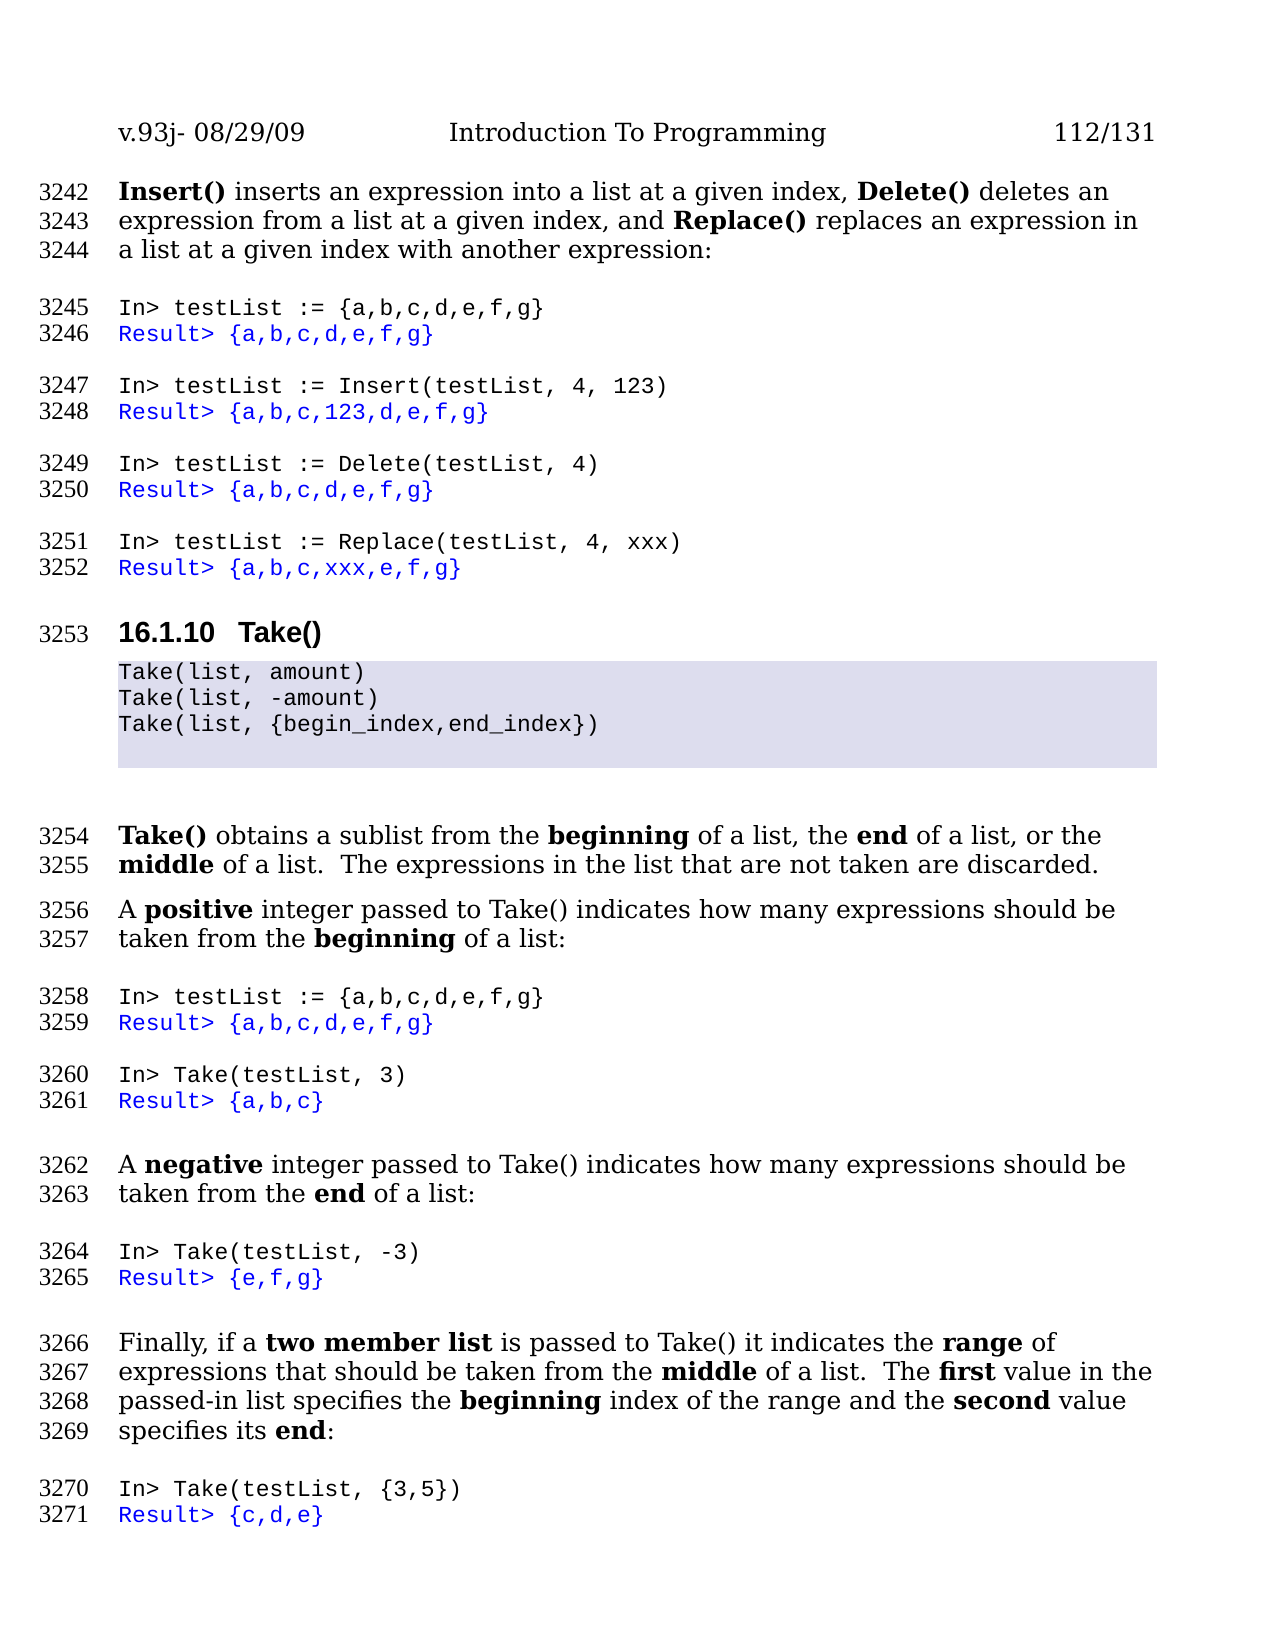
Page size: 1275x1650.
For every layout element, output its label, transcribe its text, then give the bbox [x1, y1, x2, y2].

text In> testList := {a,b,c,d,e,f,g} [118, 985, 1157, 1011]
text In> testList := Insert(testList, 4, 123) [118, 374, 1157, 400]
text In> testList := {a,b,c,d,e,f,g} [118, 297, 1157, 323]
text Result> {a,b,c,123,d,e,f,g} [118, 400, 1157, 426]
text Finally, if a two member list is passed to Take() it indicates the range of expressions that should be taken from the middle of a list. The first value in the passed-in list specifies the beginning index of the range and the second value specifies its end: [118, 1327, 1157, 1445]
text In> testList := Replace(testList, 4, xxx) [118, 530, 1157, 556]
text Insert() inserts an expression into a list at a given index, Delete() deletes an expression from a list at a given index, and Replace() replaces an expression in a list at a given index with another expression: [118, 177, 1157, 265]
subtitle Take() [118, 615, 1157, 648]
text Take() obtains a sublist from the beginning of a list, the end of a list, or the middle of a list. The expressions in the list that are not taken are discarded. [118, 821, 1157, 880]
text Result> {a,b,c,d,e,f,g} [118, 478, 1157, 504]
text Result> {a,b,c,d,e,f,g} [118, 1011, 1157, 1037]
text Result> {a,b,c} [118, 1089, 1157, 1115]
text Result> {a,b,c,d,e,f,g} [118, 323, 1157, 348]
text In> Take(testList, 3) [118, 1063, 1157, 1089]
text A positive integer passed to Take() indicates how many expressions should be taken from the beginning of a list: [118, 895, 1157, 953]
text Result> {e,f,g} [118, 1267, 1157, 1293]
table_header Take(list, amount) Take(list, -amount) Take(list, {begin_index,end_index}) [118, 661, 1157, 768]
text A negative integer passed to Take() indicates how many expressions should be taken from the end of a list: [118, 1150, 1157, 1209]
text In> Take(testList, -3) [118, 1241, 1157, 1267]
text In> testList := Delete(testList, 4) [118, 452, 1157, 478]
text Result> {a,b,c,xxx,e,f,g} [118, 556, 1157, 582]
text Result> {c,d,e} [118, 1503, 1157, 1529]
text In> Take(testList, {3,5}) [118, 1477, 1157, 1503]
